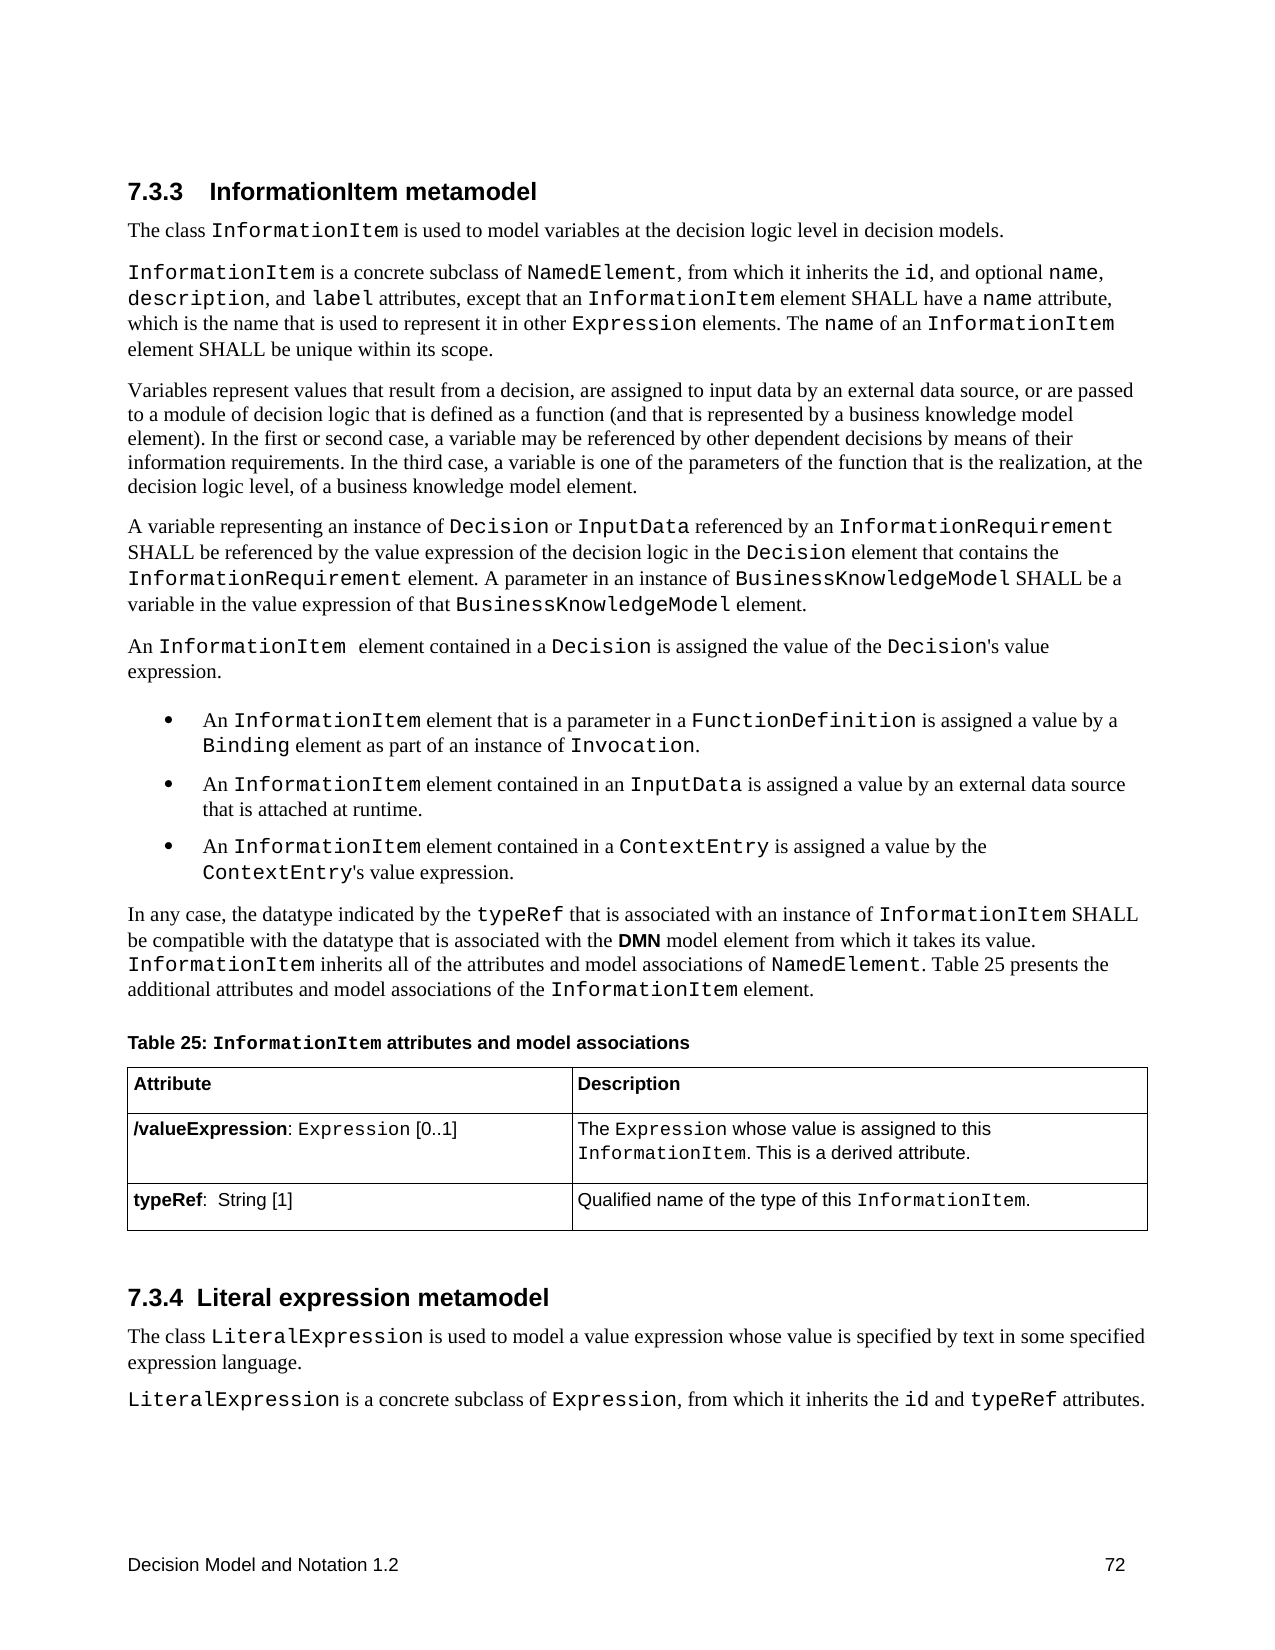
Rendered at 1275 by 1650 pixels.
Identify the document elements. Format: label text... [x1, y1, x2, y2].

table_header Description [573, 1068, 1147, 1112]
table_cell /valueExpression: Expression [0..1] [128, 1114, 572, 1183]
text Variables represent values that result from a decision, are assigned to input data by an external data source, or are passed to a module of decision logic that is defined as a function (and that is represented by a business knowledge model element). In the first or second case, a variable may be referenced by other dependent decisions by means of their information requirements. In the third case, a variable is one of the parameters of the function that is the realization, at the decision logic level, of a business knowledge model element. [127, 378, 1147, 498]
list An InformationItem element that is a parameter in a FunctionDefinition is assigned a value by a Binding element as part of an instance of Invocation. [165, 708, 1147, 759]
table_cell Qualified name of the type of this InformationItem. [573, 1184, 1147, 1230]
text A variable representing an instance of Decision or InputData referenced by an InformationRequirement SHALL be referenced by the value expression of the decision logic in the Decision element that contains the InformationRequirement element. A parameter in an instance of BusinessKnowledgeModel SHALL be a variable in the value expression of that BusinessKnowledgeModel element. [127, 514, 1147, 617]
text The class InformationItem is used to model variables at the decision logic level in decision models. [127, 218, 1147, 243]
text In any case, the datatype indicated by the typeRef that is associated with an instance of InformationItem SHALL be compatible with the datatype that is associated with the DMN model element from which it takes its value. InformationItem inherits all of the attributes and model associations of NamedElement. Table 25 presents the additional attributes and model associations of the InformationItem element. [127, 902, 1147, 1027]
text InformationItem is a concrete subclass of NamedElement, from which it inherits the id, and optional name, description, and label attributes, except that an InformationItem element SHALL have a name attribute, which is the name that is used to represent it in other Expression elements. The name of an InformationItem element SHALL be unique within its scope. [127, 260, 1147, 361]
list An InformationItem element contained in a ContextEntry is assigned a value by the ContextEntry's value expression. [165, 834, 1147, 885]
list An InformationItem element contained in an InputData is assigned a value by an external data source that is attached at runtime. [165, 772, 1147, 821]
subtitle 7.3.3 InformationItem metamodel [127, 176, 1147, 205]
table_cell The Expression whose value is assigned to this InformationItem. This is a derived attribute. [573, 1114, 1147, 1183]
text LiteralExpression is a concrete subclass of Expression, from which it inherits the id and typeRef attributes. [127, 1387, 1147, 1412]
text The class LiteralExpression is used to model a value expression whose value is specified by text in some specified expression language. [127, 1324, 1147, 1374]
text 7.3.4 Literal expression metamodel [127, 1283, 1147, 1312]
table_cell typeRef: String [1] [128, 1184, 572, 1230]
text Table 25: InformationItem attributes and model associations [127, 1032, 1147, 1055]
text An InformationItem element contained in a Decision is assigned the value of the Decision's value expression. [127, 634, 1147, 708]
table_header Attribute [128, 1068, 572, 1112]
